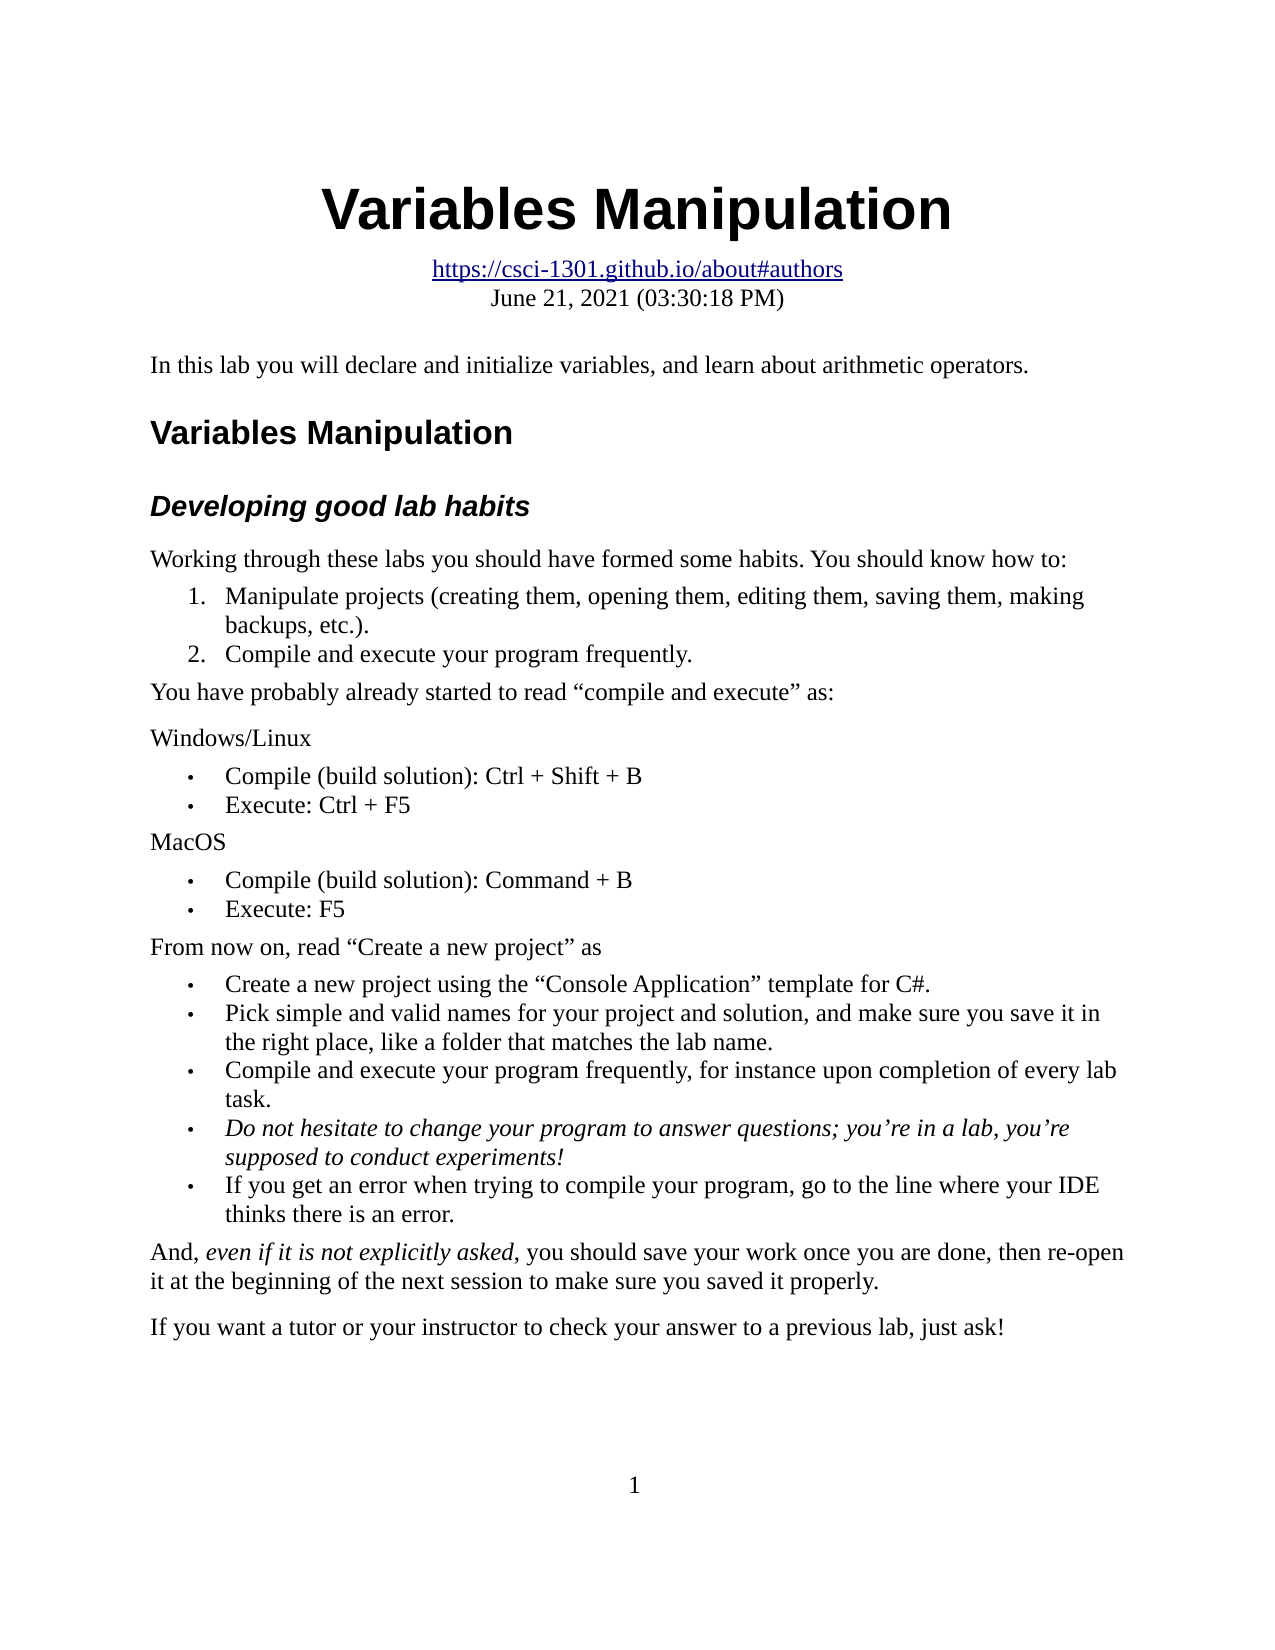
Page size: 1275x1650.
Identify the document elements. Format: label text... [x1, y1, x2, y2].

title Variables Manipulation [150, 175, 1125, 242]
text Windows/Linux [150, 723, 1125, 752]
list Create a new project using the “Console Application” template for C#. [187, 969, 1125, 998]
text You have probably already started to read “compile and execute” as: [150, 677, 1125, 705]
list Compile (build solution): Command + B [187, 865, 1125, 894]
list Pick simple and valid names for your project and solution, and make sure you save it in the right place, like a folder that matches the lab name. [187, 998, 1125, 1056]
text MacOS [150, 827, 1125, 856]
list Do not hesitate to change your program to answer questions; you’re in a lab, you’re supposed to conduct experiments! [187, 1113, 1125, 1171]
list Execute: Ctrl + F5 [187, 790, 1125, 818]
text And, even if it is not explicitly asked, you should save your work once you are done, then re-open it at the beginning of the next session to make sure you saved it properly. [150, 1237, 1125, 1294]
text June 21, 2021 (03:30:18 PM) [150, 283, 1125, 312]
text In this lab you will declare and initialize variables, and learn about arithmetic operators. [150, 350, 1125, 378]
list Compile (build solution): Ctrl + Shift + B [187, 761, 1125, 790]
text If you want a tutor or your instructor to check your answer to a previous lab, just ask! [150, 1312, 1125, 1341]
list Manipulate projects (creating them, opening them, editing them, saving them, making backups, etc.). [187, 581, 1125, 639]
text From now on, read “Create a new project” as [150, 932, 1125, 960]
subtitle Variables Manipulation [150, 412, 1125, 451]
list Compile and execute your program frequently. [187, 639, 1125, 668]
text https://csci-1301.github.io/about#authors [150, 254, 1125, 283]
list If you get an error when trying to compile your program, go to the line where your IDE thinks there is an error. [187, 1171, 1125, 1228]
list Compile and execute your program frequently, for instance upon completion of every lab task. [187, 1056, 1125, 1113]
subtitle Developing good lab habits [150, 489, 1125, 522]
list Execute: F5 [187, 894, 1125, 923]
text Working through these labs you should have formed some habits. You should know how to: [150, 544, 1125, 572]
